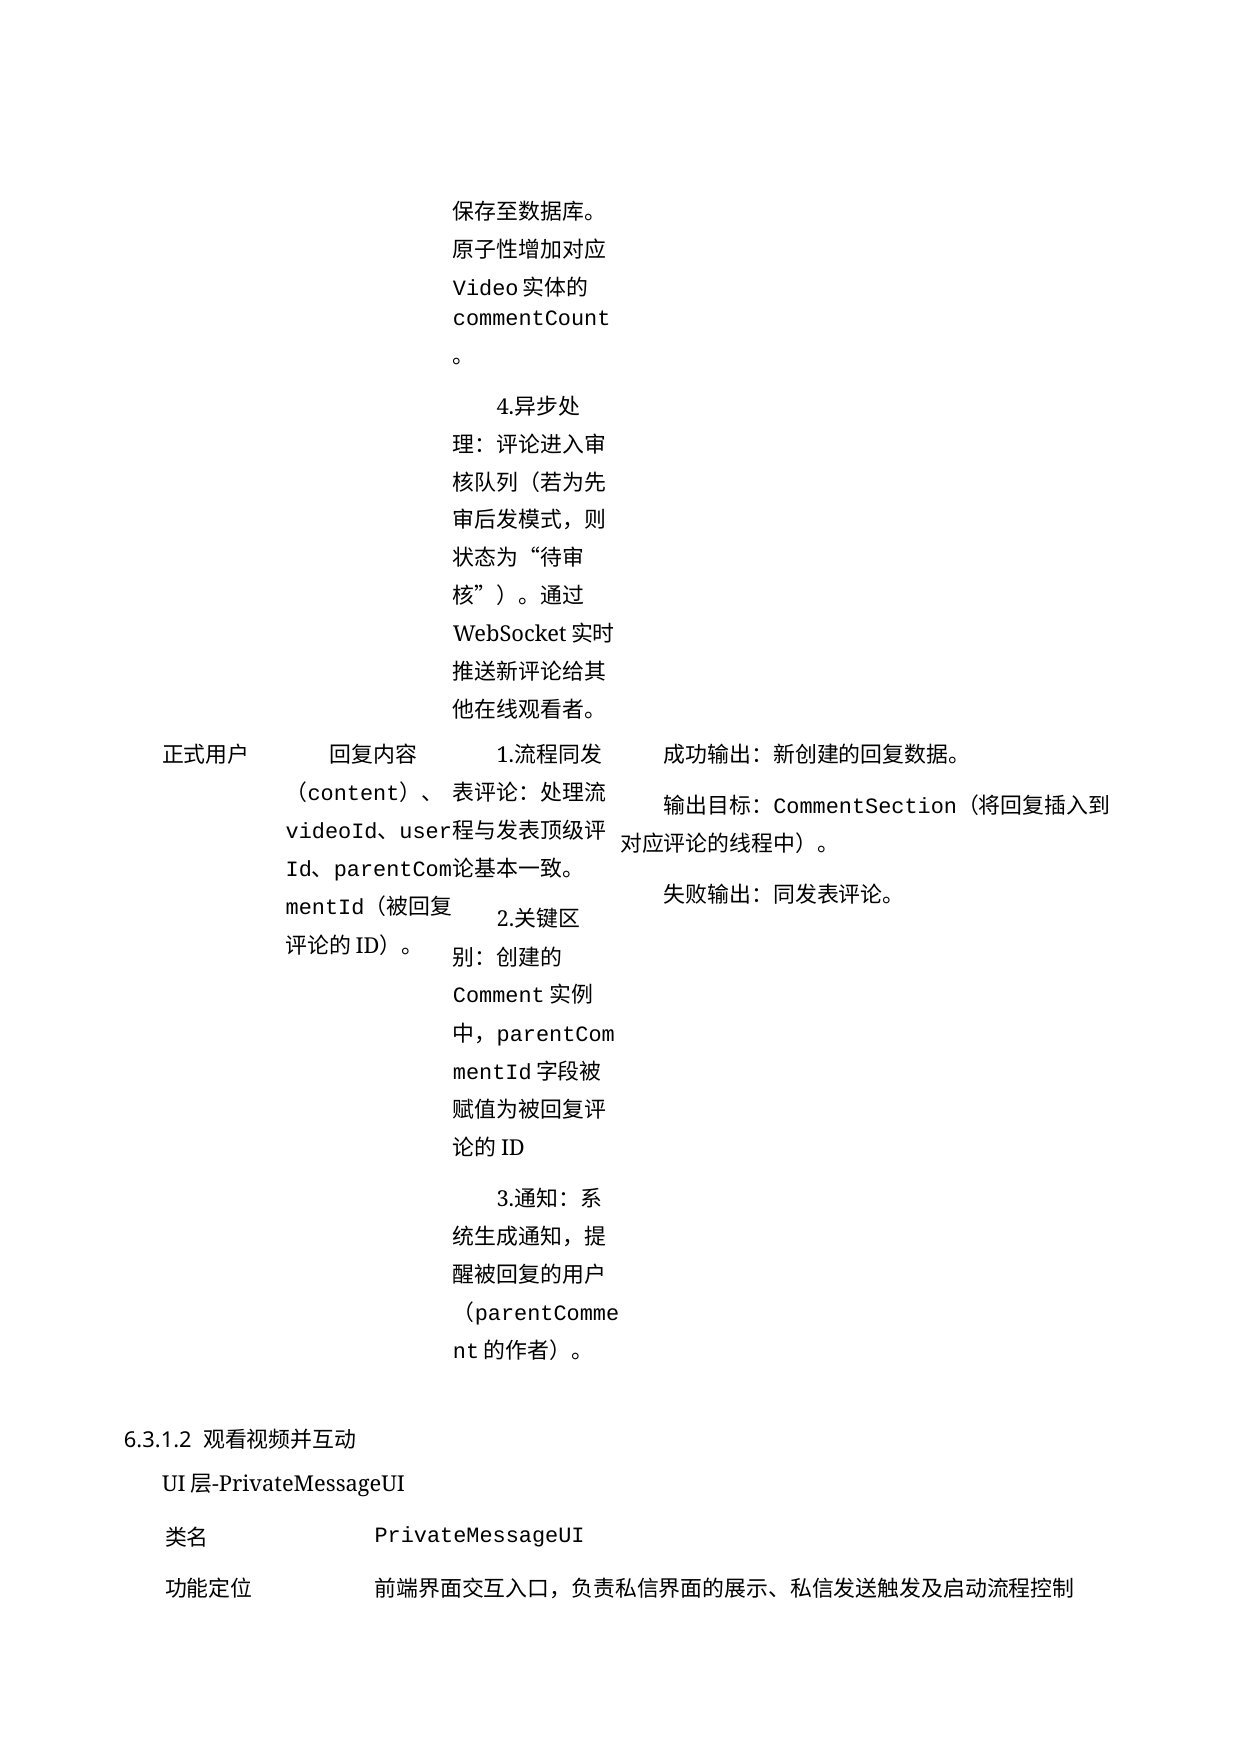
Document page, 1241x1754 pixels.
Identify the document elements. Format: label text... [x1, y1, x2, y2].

table_header 类名​ [118, 1511, 328, 1561]
table_cell 正式用户 [118, 730, 285, 1372]
table_cell 成功输出：新创建的回复数据。 输出目标：CommentSection（将回复插入到对应评论的线程中）。 失败输出：同发表评论。 [620, 730, 1122, 1372]
table_cell [620, 188, 1122, 730]
table_cell 1.流程同发表评论：处理流程与发表顶级评论基本一致。 2.关键区别：创建的Comment实例中，parentCommentId字段被赋值为被回复评论的ID 3.通知：系统生成通知，提醒被回复的用户（parentComment的作者）。 [453, 730, 620, 1372]
table_cell [118, 188, 285, 730]
table_cell 保存至数据库。原子性增加对应Video实体的commentCount。 4.异步处理：评论进入审核队列（若为先审后发模式，则状态为“待审核”）。通过WebSocket实时推送新评论给其他在线观看者。 [453, 188, 620, 730]
table_cell 回复内容（content）、videoId、userId、parentCommentId（被回复评论的ID）。 [285, 730, 453, 1372]
table_cell 功能定位​ [118, 1561, 328, 1612]
table_cell 前端界面交互入口，负责私信界面的展示、私信发送触发及启动流程控制 [328, 1561, 1122, 1612]
table_header PrivateMessageUI [328, 1511, 1122, 1561]
subtitle 观看视频并互动 [118, 1422, 1122, 1454]
table_cell [285, 188, 453, 730]
subtitle UI层-PrivateMessageUI [162, 1466, 1122, 1498]
